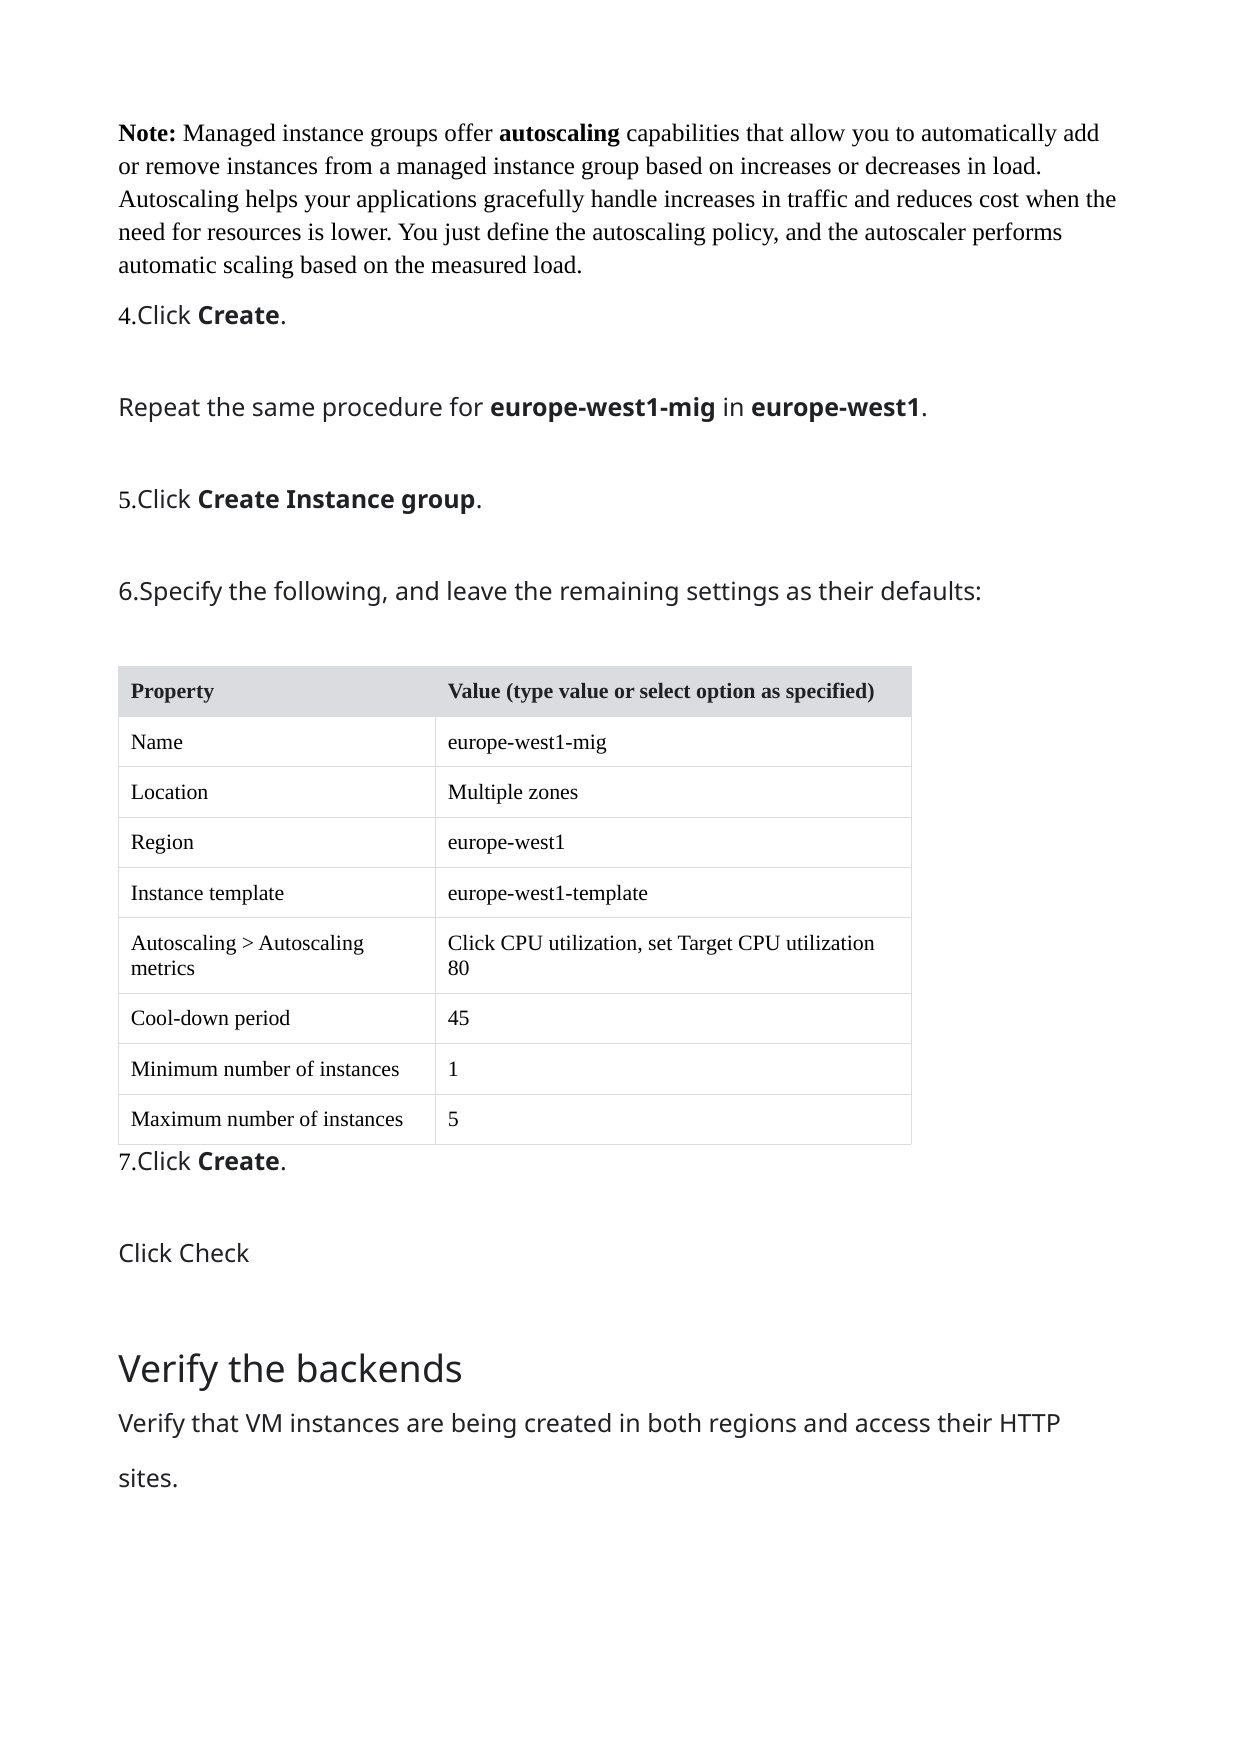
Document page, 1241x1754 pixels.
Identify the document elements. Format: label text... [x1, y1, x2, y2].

table_cell Minimum number of instances [119, 1044, 435, 1093]
table_header Property [119, 667, 435, 716]
list Click Create. [118, 1144, 1122, 1178]
table_cell 5 [436, 1095, 911, 1144]
list Click Create Instance group. [118, 482, 1122, 516]
table_cell Maximum number of instances [119, 1095, 435, 1144]
table_cell Click CPU utilization, set Target CPU utilization 80 [436, 918, 911, 993]
text Click Check [118, 1236, 1122, 1270]
table_cell europe-west1-template [436, 868, 911, 917]
table_cell Multiple zones [436, 767, 911, 817]
table_cell europe-west1-mig [436, 717, 911, 766]
table_cell Cool-down period [119, 994, 435, 1043]
table_cell europe-west1 [436, 818, 911, 867]
table_cell Location [119, 767, 435, 817]
text Verify that VM instances are being created in both regions and access their HTTP sites. [118, 1406, 1122, 1494]
table_cell 45 [436, 994, 911, 1043]
table_cell Region [119, 818, 435, 867]
text Note: Managed instance groups offer autoscaling capabilities that allow you to automatically add or remove instances from a managed instance group based on increases or decreases in load. Autoscaling helps your applications gracefully handle increases in traffic and reduces cost when the need for resources is lower. You just define the autoscaling policy, and the autoscaler performs automatic scaling based on the measured load. [118, 118, 1122, 279]
subtitle Verify the backends [118, 1342, 1122, 1393]
table_cell Instance template [119, 868, 435, 917]
list Specify the following, and leave the remaining settings as their defaults: [118, 574, 1122, 608]
table_header Value (type value or select option as specified) [436, 667, 911, 716]
table_cell Autoscaling > Autoscaling metrics [119, 918, 435, 993]
list Click Create. [118, 298, 1122, 332]
table_cell Name [119, 717, 435, 766]
list Repeat the same procedure for europe-west1-mig in europe-west1. [118, 390, 1122, 424]
table_cell 1 [436, 1044, 911, 1093]
